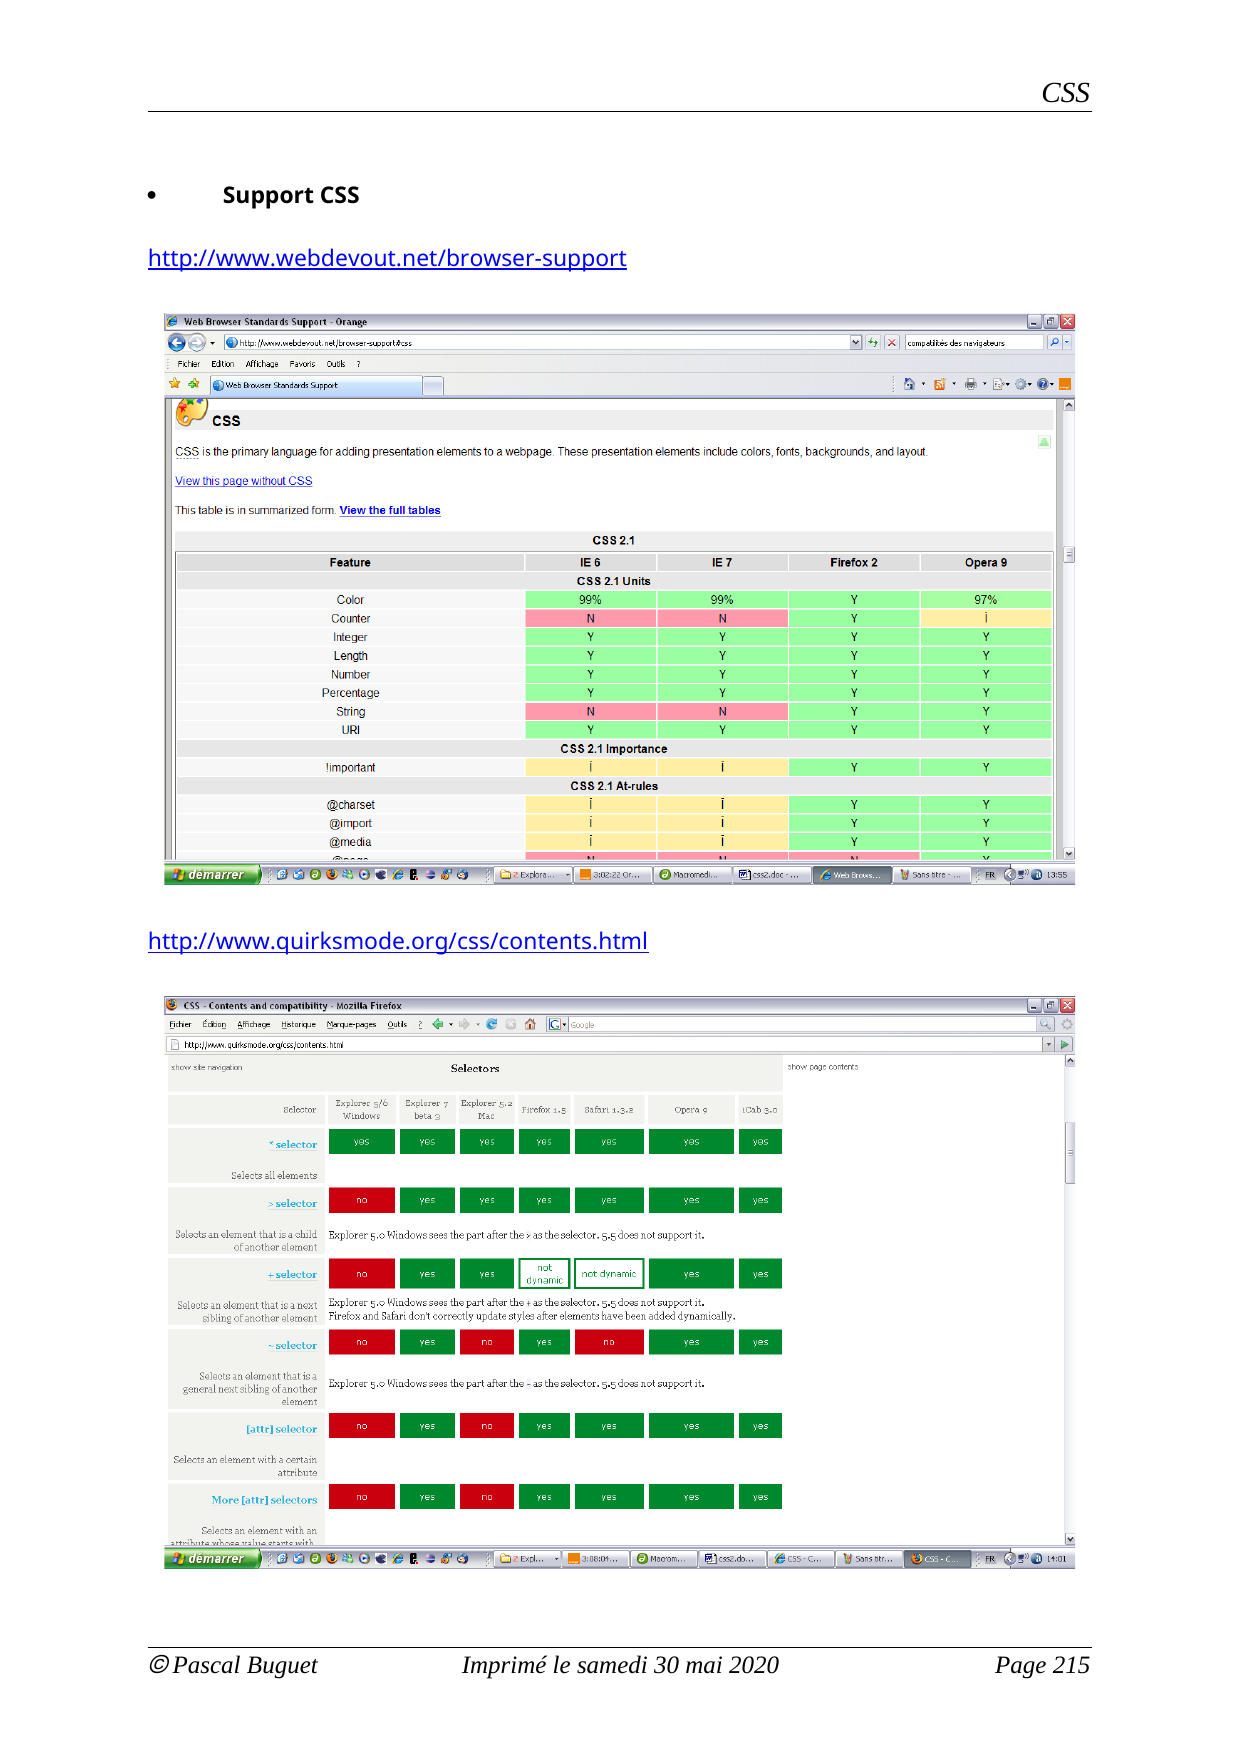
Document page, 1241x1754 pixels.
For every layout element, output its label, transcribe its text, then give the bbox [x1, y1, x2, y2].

text http://www.quirksmode.org/css/contents.html [148, 925, 1092, 956]
picture [164, 996, 1075, 1569]
picture [164, 313, 1075, 885]
list Support CSS [148, 179, 1092, 210]
text http://www.webdevout.net/browser-support [148, 241, 1092, 273]
